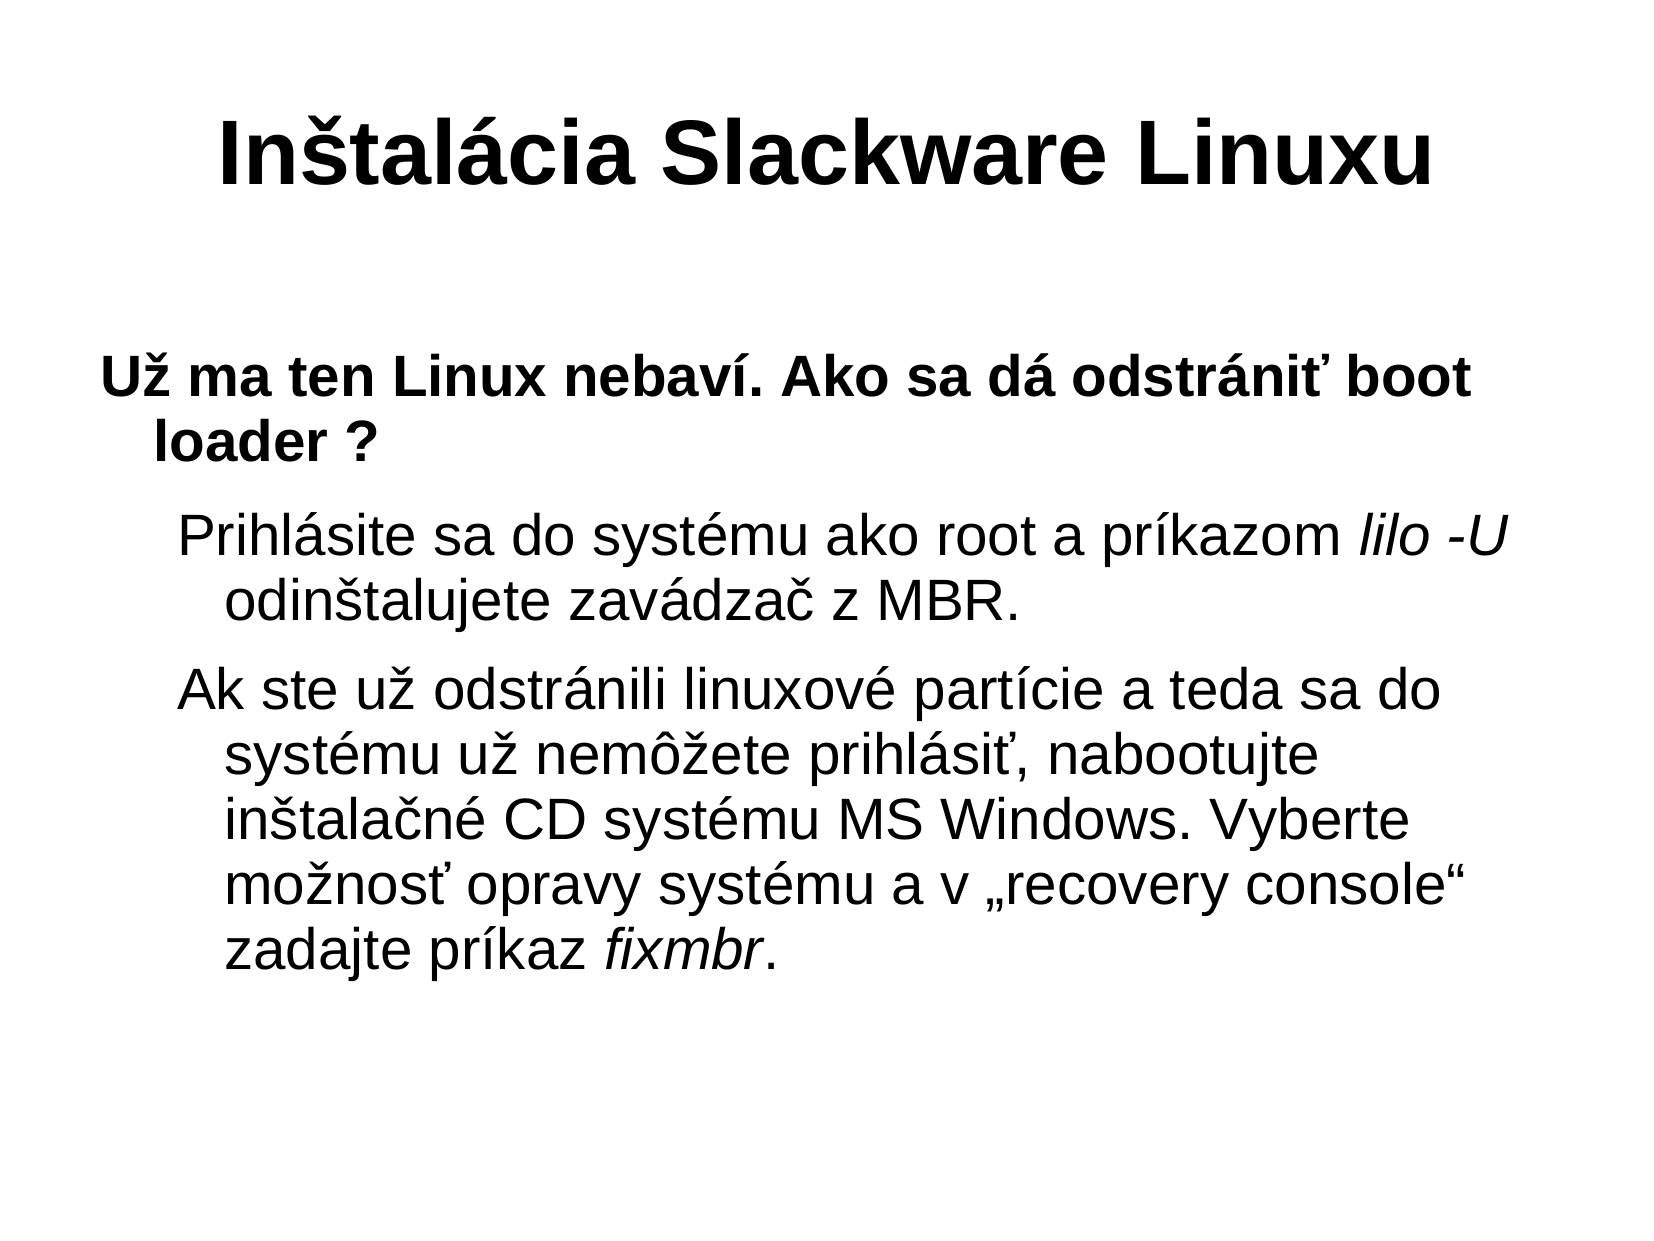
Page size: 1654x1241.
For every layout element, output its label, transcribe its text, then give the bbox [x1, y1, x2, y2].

title Inštalácia Slackware Linuxu [82, 49, 1571, 257]
list Už ma ten Linux nebaví. Ako sa dá odstrániť boot loader ? Prihlásite sa do systému ako root a príkazom lilo -U odinštalujete zavádzač z MBR. Ak ste už odstránili linuxové partície a teda sa do systému už nemôžete prihlásiť, nabootujte inštalačné CD systému MS Windows. Vyberte možnosť opravy systému a v „recovery console“ zadajte príkaz fixmbr. [82, 343, 1571, 1162]
